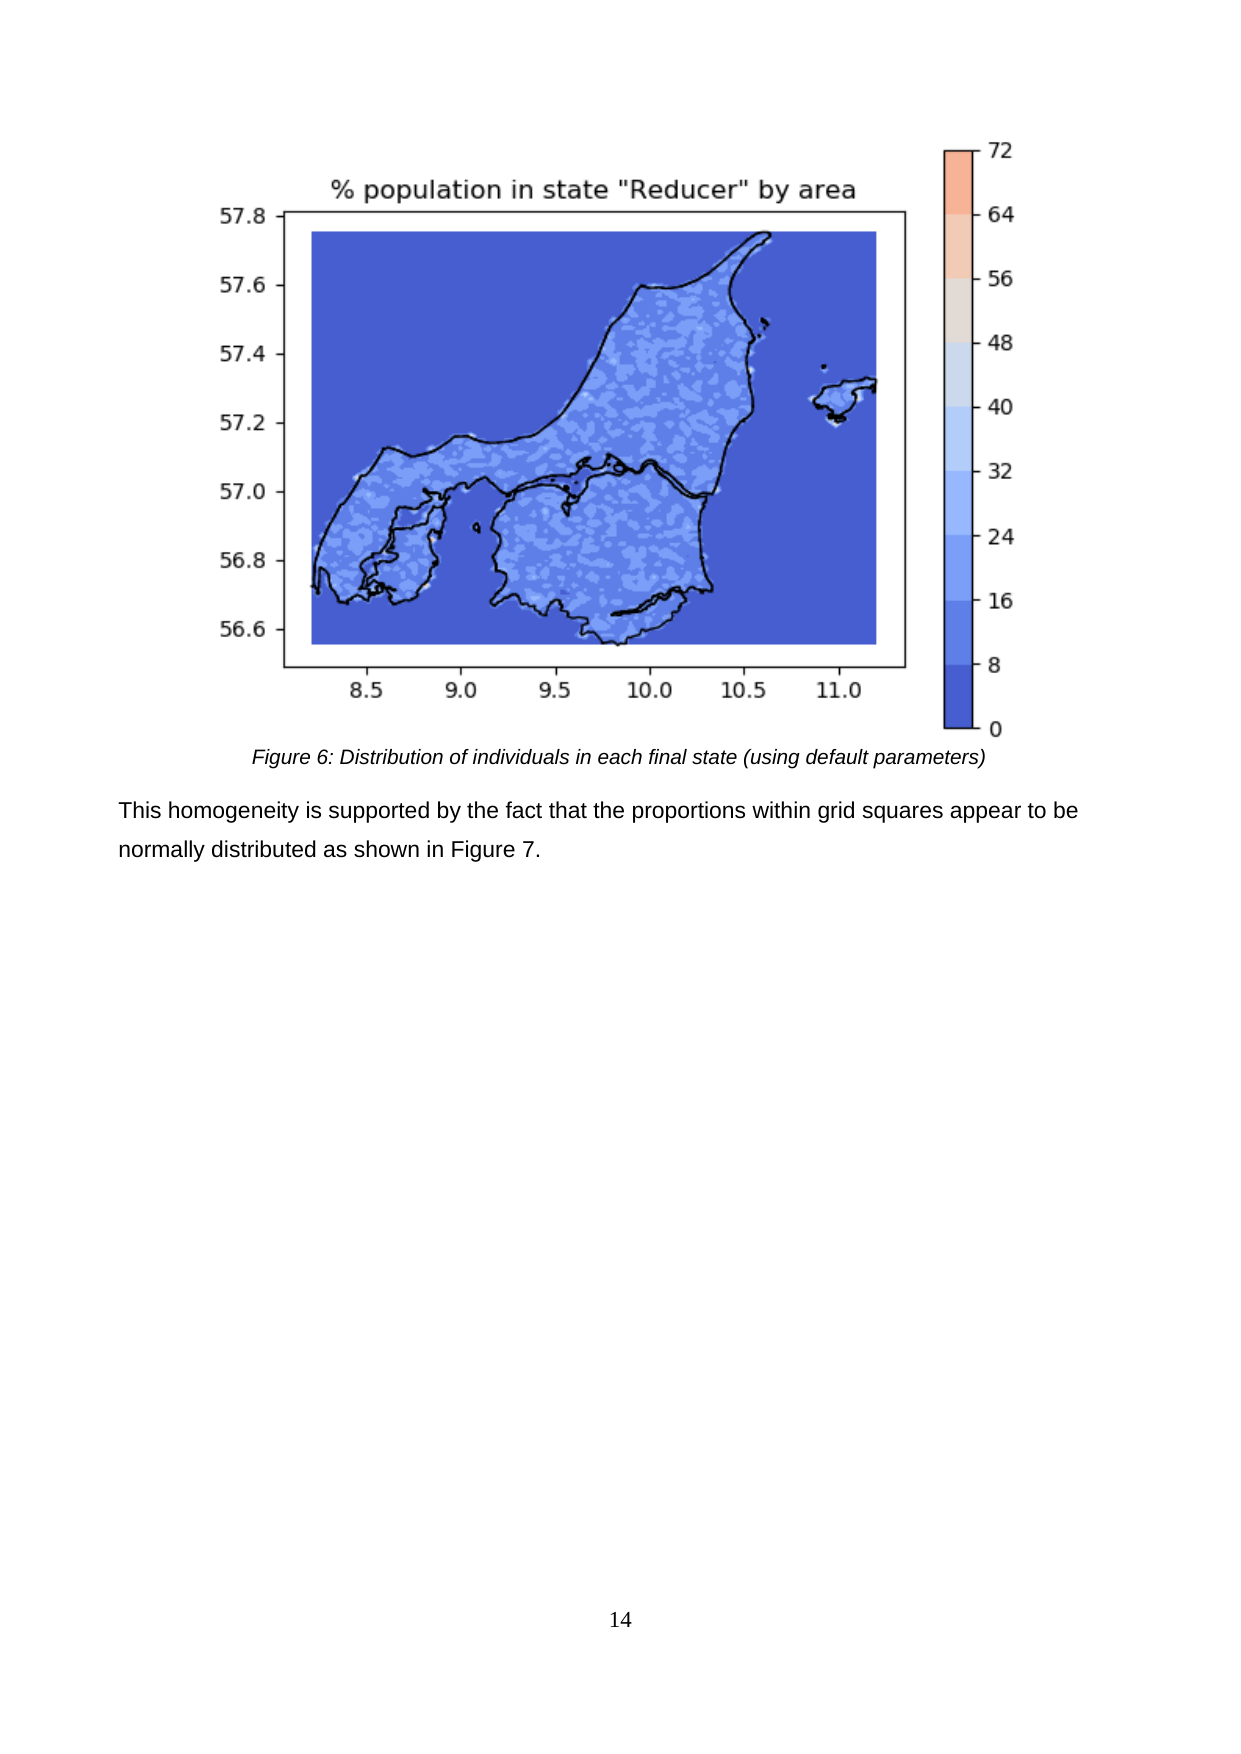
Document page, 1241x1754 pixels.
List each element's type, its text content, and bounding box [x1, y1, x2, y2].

picture [207, 130, 1033, 745]
text This homogeneity is supported by the fact that the proportions within grid squares appear to be normally distributed as shown in Figure 7. [118, 797, 1122, 862]
text Figure 6: Distribution of individuals in each final state (using default parameters) [208, 745, 1033, 769]
